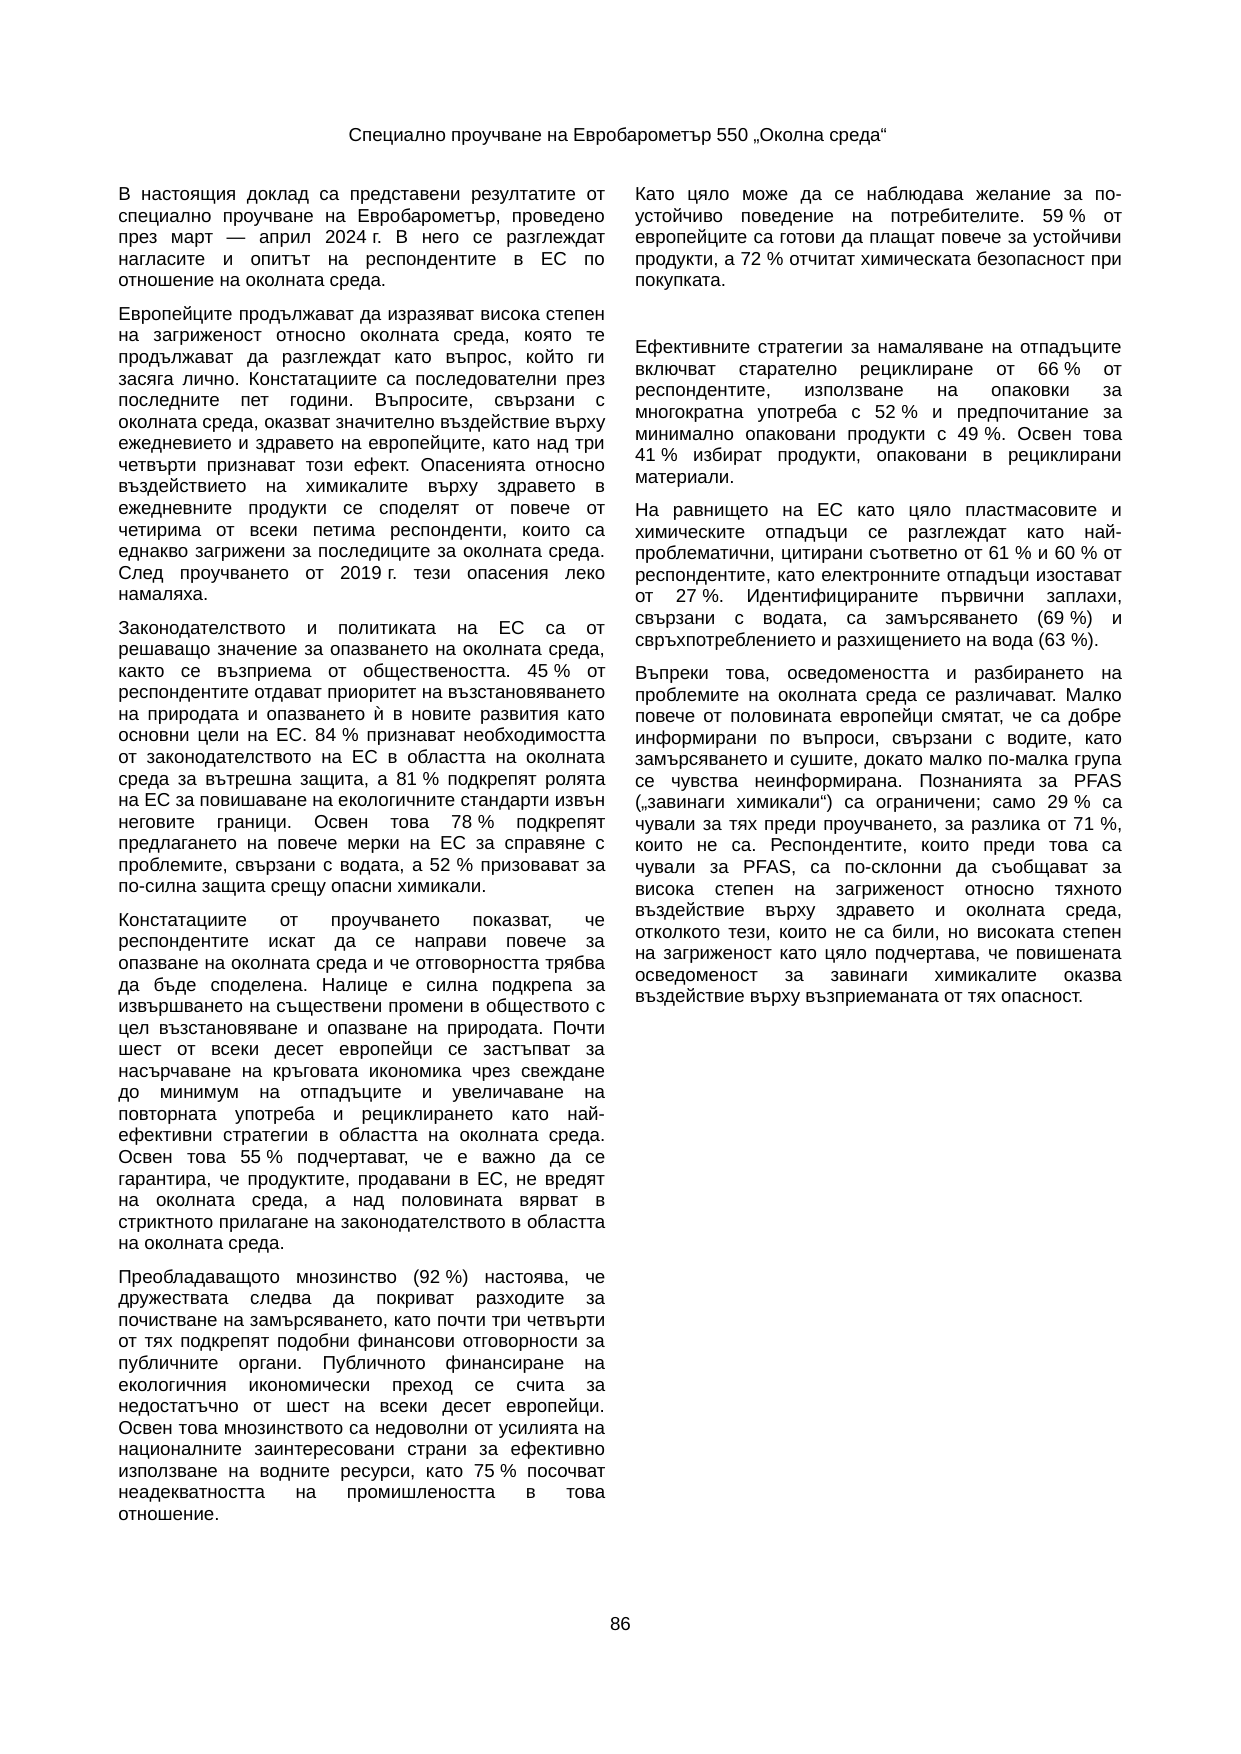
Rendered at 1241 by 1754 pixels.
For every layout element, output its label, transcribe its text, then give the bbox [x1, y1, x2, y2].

text Като цяло може да се наблюдава желание за по-устойчиво поведение на потребителите. 59 % от европейците са готови да плащат повече за устойчиви продукти, а 72 % отчитат химическата безопасност при покупката. [635, 183, 1122, 291]
text Преобладаващото мнозинство (92 %) настоява, че дружествата следва да покриват разходите за почистване на замърсяването, като почти три четвърти от тях подкрепят подобни финансови отговорности за публичните органи. Публичното финансиране на екологичния икономически преход се счита за недостатъчно от шест на всеки десет европейци. Освен това мнозинството са недоволни от усилията на националните заинтересовани страни за ефективно използване на водните ресурси, като 75 % посочват неадекватността на промишлеността в това отношение. [118, 1266, 605, 1524]
text Въпреки това, осведомеността и разбирането на проблемите на околната среда се различават. Малко повече от половината европейци смятат, че са добре информирани по въпроси, свързани с водите, като замърсяването и сушите, докато малко по-малка група се чувства неинформирана. Познанията за PFAS („завинаги химикали“) са ограничени; само 29 % са чували за тях преди проучването, за разлика от 71 %, които не са. Респондентите, които преди това са чували за PFAS, са по-склонни да съобщават за висока степен на загриженост относно тяхното въздействие върху здравето и околната среда, отколкото тези, които не са били, но високата степен на загриженост като цяло подчертава, че повишената осведоменост за завинаги химикалите оказва въздействие върху възприеманата от тях опасност. [635, 662, 1122, 1007]
text Законодателството и политиката на ЕС са от решаващо значение за опазването на околната среда, както се възприема от обществеността. 45 % от респондентите отдават приоритет на възстановяването на природата и опазването ѝ в новите развития като основни цели на ЕС. 84 % признават необходимостта от законодателството на ЕС в областта на околната среда за вътрешна защита, а 81 % подкрепят ролята на ЕС за повишаване на екологичните стандарти извън неговите граници. Освен това 78 % подкрепят предлагането на повече мерки на ЕС за справяне с проблемите, свързани с водата, а 52 % призовават за по-силна защита срещу опасни химикали. [118, 616, 605, 897]
text Констатациите от проучването показват, че респондентите искат да се направи повече за опазване на околната среда и че отговорността трябва да бъде споделена. Налице е силна подкрепа за извършването на съществени промени в обществото с цел възстановяване и опазване на природата. Почти шест от всеки десет европейци се застъпват за насърчаване на кръговата икономика чрез свеждане до минимум на отпадъците и увеличаване на повторната употреба и рециклирането като най-ефективни стратегии в областта на околната среда. Освен това 55 % подчертават, че е важно да се гарантира, че продуктите, продавани в ЕС, не вредят на околната среда, а над половината вярват в стриктното прилагане на законодателството в областта на околната среда. [118, 909, 605, 1254]
text Ефективните стратегии за намаляване на отпадъците включват старателно рециклиране от 66 % от респондентите, използване на опаковки за многократна употреба с 52 % и предпочитание за минимално опаковани продукти с 49 %. Освен това 41 % избират продукти, опаковани в рециклирани материали. [635, 336, 1122, 487]
text На равнището на ЕС като цяло пластмасовите и химическите отпадъци се разглеждат като най-проблематични, цитирани съответно от 61 % и 60 % от респондентите, като електронните отпадъци изостават от 27 %. Идентифицираните първични заплахи, свързани с водата, са замърсяването (69 %) и свръхпотреблението и разхищението на вода (63 %). [635, 499, 1122, 650]
text Европейците продължават да изразяват висока степен на загриженост относно околната среда, която те продължават да разглеждат като въпрос, който ги засяга лично. Констатациите са последователни през последните пет години. Въпросите, свързани с околната среда, оказват значително въздействие върху ежедневието и здравето на европейците, като над три четвърти признават този ефект. Опасенията относно въздействието на химикалите върху здравето в ежедневните продукти се споделят от повече от четирима от всеки петима респонденти, които са еднакво загрижени за последиците за околната среда. След проучването от 2019 г. тези опасения леко намаляха. [118, 303, 605, 604]
text В настоящия доклад са представени резултатите от специално проучване на Евробарометър, проведено през март — април 2024 г. В него се разглеждат нагласите и опитът на респондентите в ЕС по отношение на околната среда. [118, 183, 605, 291]
